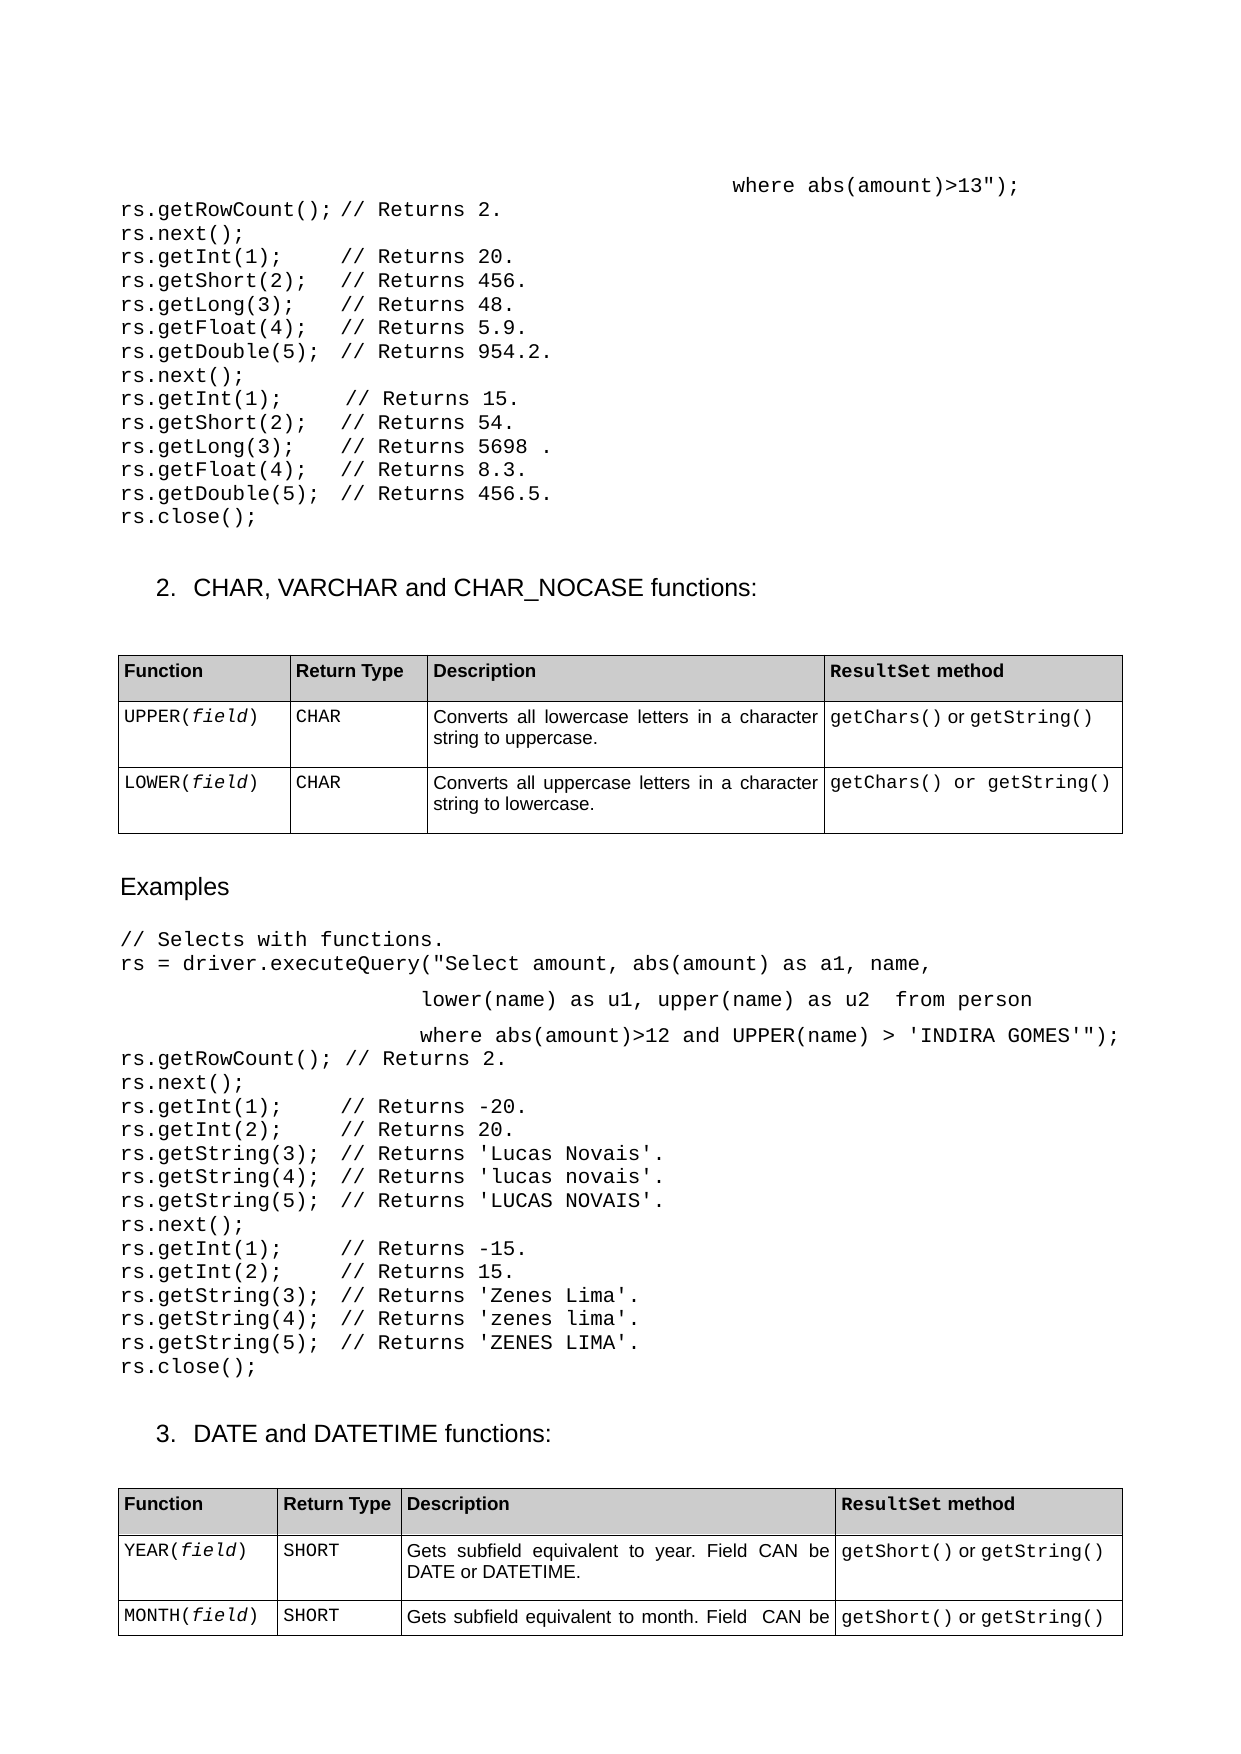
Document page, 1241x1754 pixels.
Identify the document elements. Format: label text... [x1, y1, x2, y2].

table_cell YEAR(field) [119, 1536, 277, 1600]
table_header ResultSet method [825, 656, 1122, 701]
table_cell Gets subfield equivalent to year. Field CAN be DATE or DATETIME. [402, 1536, 835, 1600]
list lower(name) as u1, upper(name) as u2 from person [82, 989, 1122, 1012]
table_header ResultSet method [836, 1489, 1122, 1534]
table_cell SHORT [278, 1536, 401, 1600]
table_cell getShort() or getString() [836, 1536, 1122, 1600]
table_cell SHORT [278, 1601, 401, 1634]
table_cell getChars() or getString() [825, 768, 1122, 833]
table_cell Gets subfield equivalent to month. Field CAN be [402, 1601, 835, 1634]
table_header Function [119, 1489, 277, 1534]
table_cell UPPER(field) [119, 702, 290, 767]
list where abs(amount)>12 and UPPER(name) > 'INDIRA GOMES'"); rs.getRowCount(); // Returns 2. rs.next(); rs.getInt(1); // Returns -20. rs.getInt(2); // Returns 20. rs.getString(3); // Returns 'Lucas Novais'. rs.getString(4); // Returns 'lucas novais'. rs.getString(5); // Returns 'LUCAS NOVAIS'. rs.next(); rs.getInt(1); // Returns -15. rs.getInt(2); // Returns 15. rs.getString(3); // Returns 'Zenes Lima'. rs.getString(4); // Returns 'zenes lima'. rs.getString(5); // Returns 'ZENES LIMA'. rs.close(); [82, 1025, 1122, 1407]
table_header Description [402, 1489, 835, 1534]
table_cell Converts all lowercase letters in a character string to uppercase. [428, 702, 824, 767]
table_cell LOWER(field) [119, 768, 290, 833]
table_cell CHAR [291, 702, 427, 767]
list Examples // Selects with functions. rs = driver.executeQuery("Select amount, abs(amount) as a1, name, [82, 873, 1122, 976]
table_header Description [428, 656, 824, 701]
table_cell CHAR [291, 768, 427, 833]
table_header Function [119, 656, 290, 701]
list DATE and DATETIME functions: [156, 1420, 1122, 1476]
table_cell MONTH(field) [119, 1601, 277, 1634]
list CHAR, VARCHAR and CHAR_NOCASE functions: [156, 574, 1122, 602]
table_cell Converts all uppercase letters in a character string to lowercase. [428, 768, 824, 833]
table_cell getChars() or getString() [825, 702, 1122, 767]
list where abs(amount)>13"); rs.getRowCount(); // Returns 2. rs.next(); rs.getInt(1); // Returns 20. rs.getShort(2); // Returns 456. rs.getLong(3); // Returns 48. rs.getFloat(4); // Returns 5.9. rs.getDouble(5); // Returns 954.2. rs.next(); rs.getInt(1); // Returns 15. rs.getShort(2); // Returns 54. rs.getLong(3); // Returns 5698 . rs.getFloat(4); // Returns 8.3. rs.getDouble(5); // Returns 456.5. rs.close(); [82, 176, 1122, 530]
table_header Return Type [291, 656, 427, 701]
table_cell getShort() or getString() [836, 1601, 1122, 1634]
table_header Return Type [278, 1489, 401, 1534]
